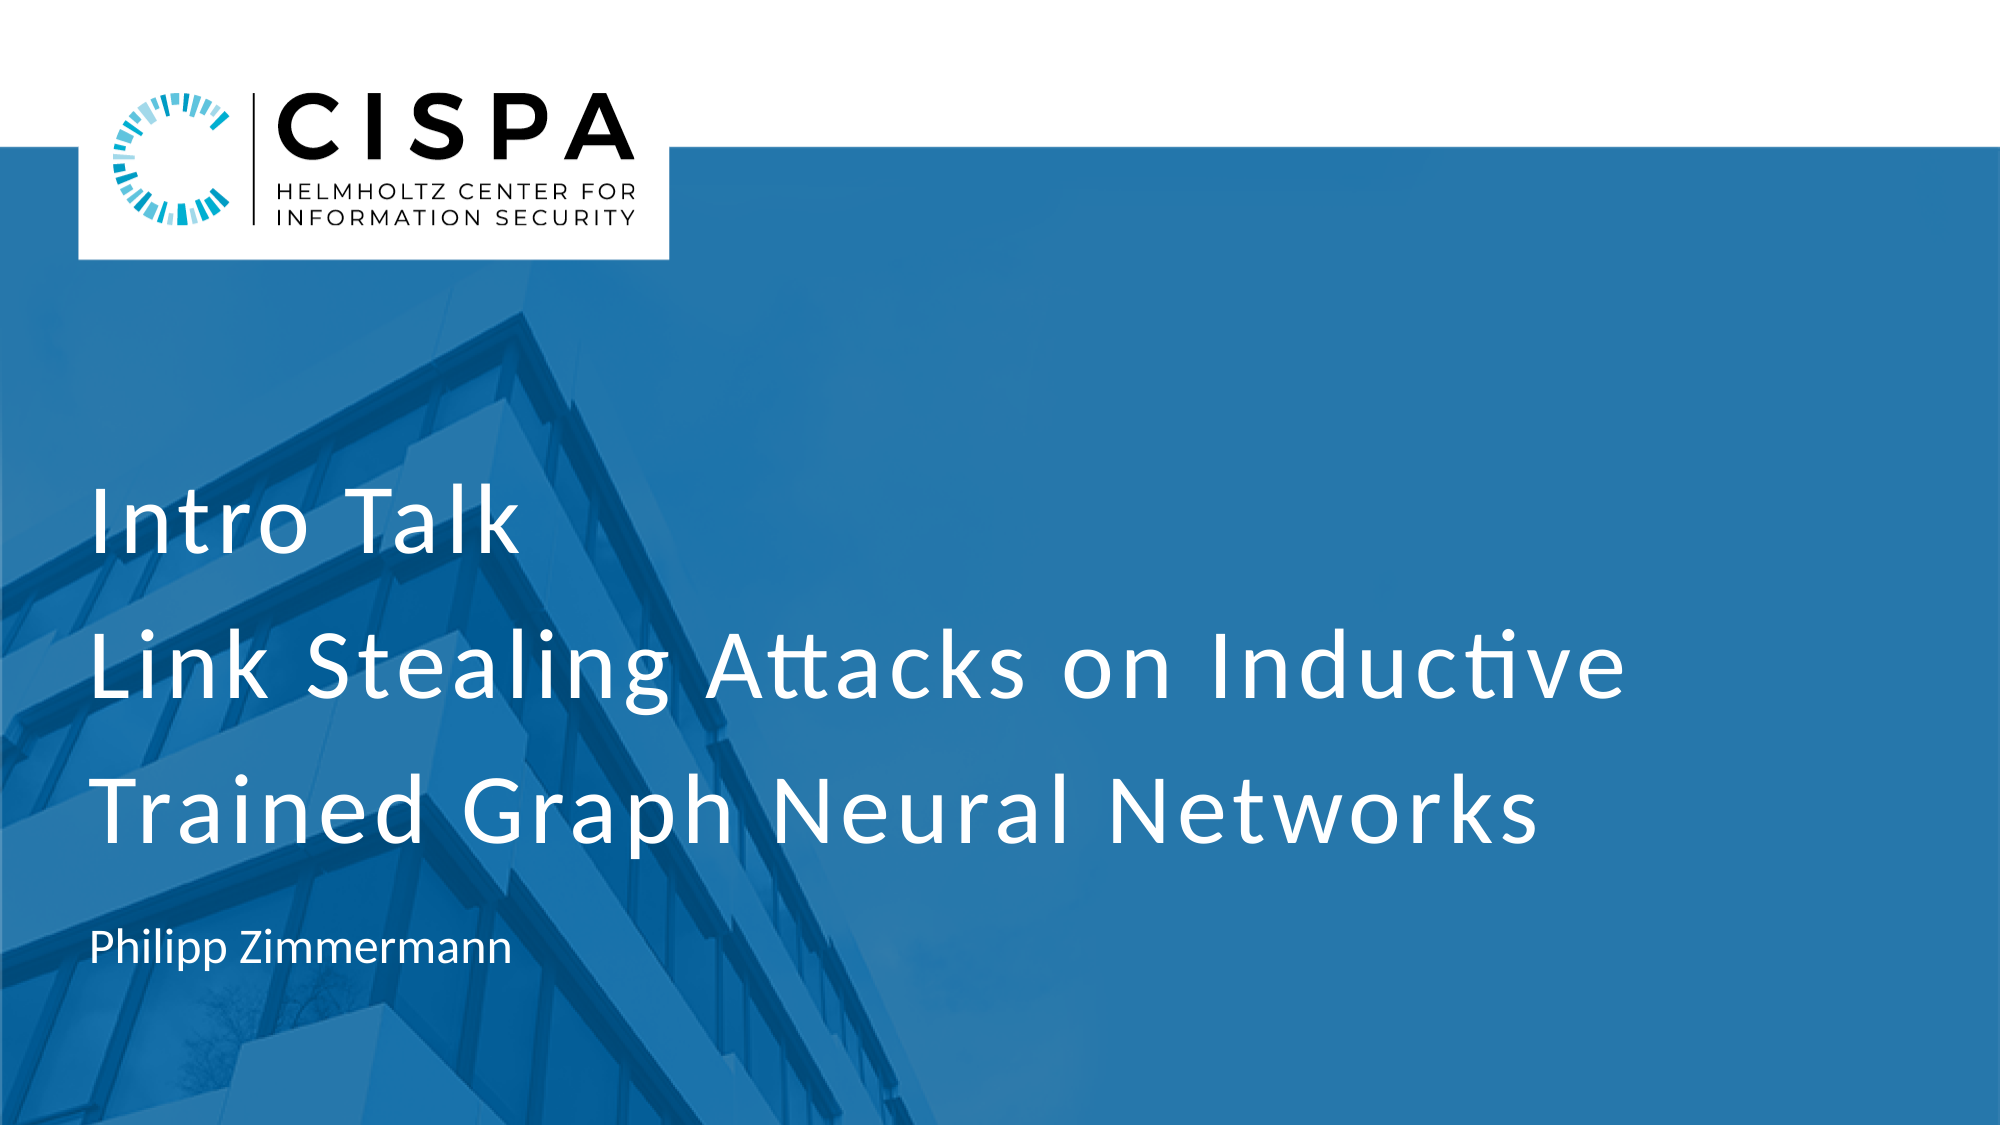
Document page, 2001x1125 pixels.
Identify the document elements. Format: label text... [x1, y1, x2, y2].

list Philipp Zimmermann [78, 908, 1922, 988]
list Intro Talk Link Stealing Attacks on Inductive Trained Graph Neural Networks [78, 448, 1922, 840]
picture [0, 0, 2000, 1125]
